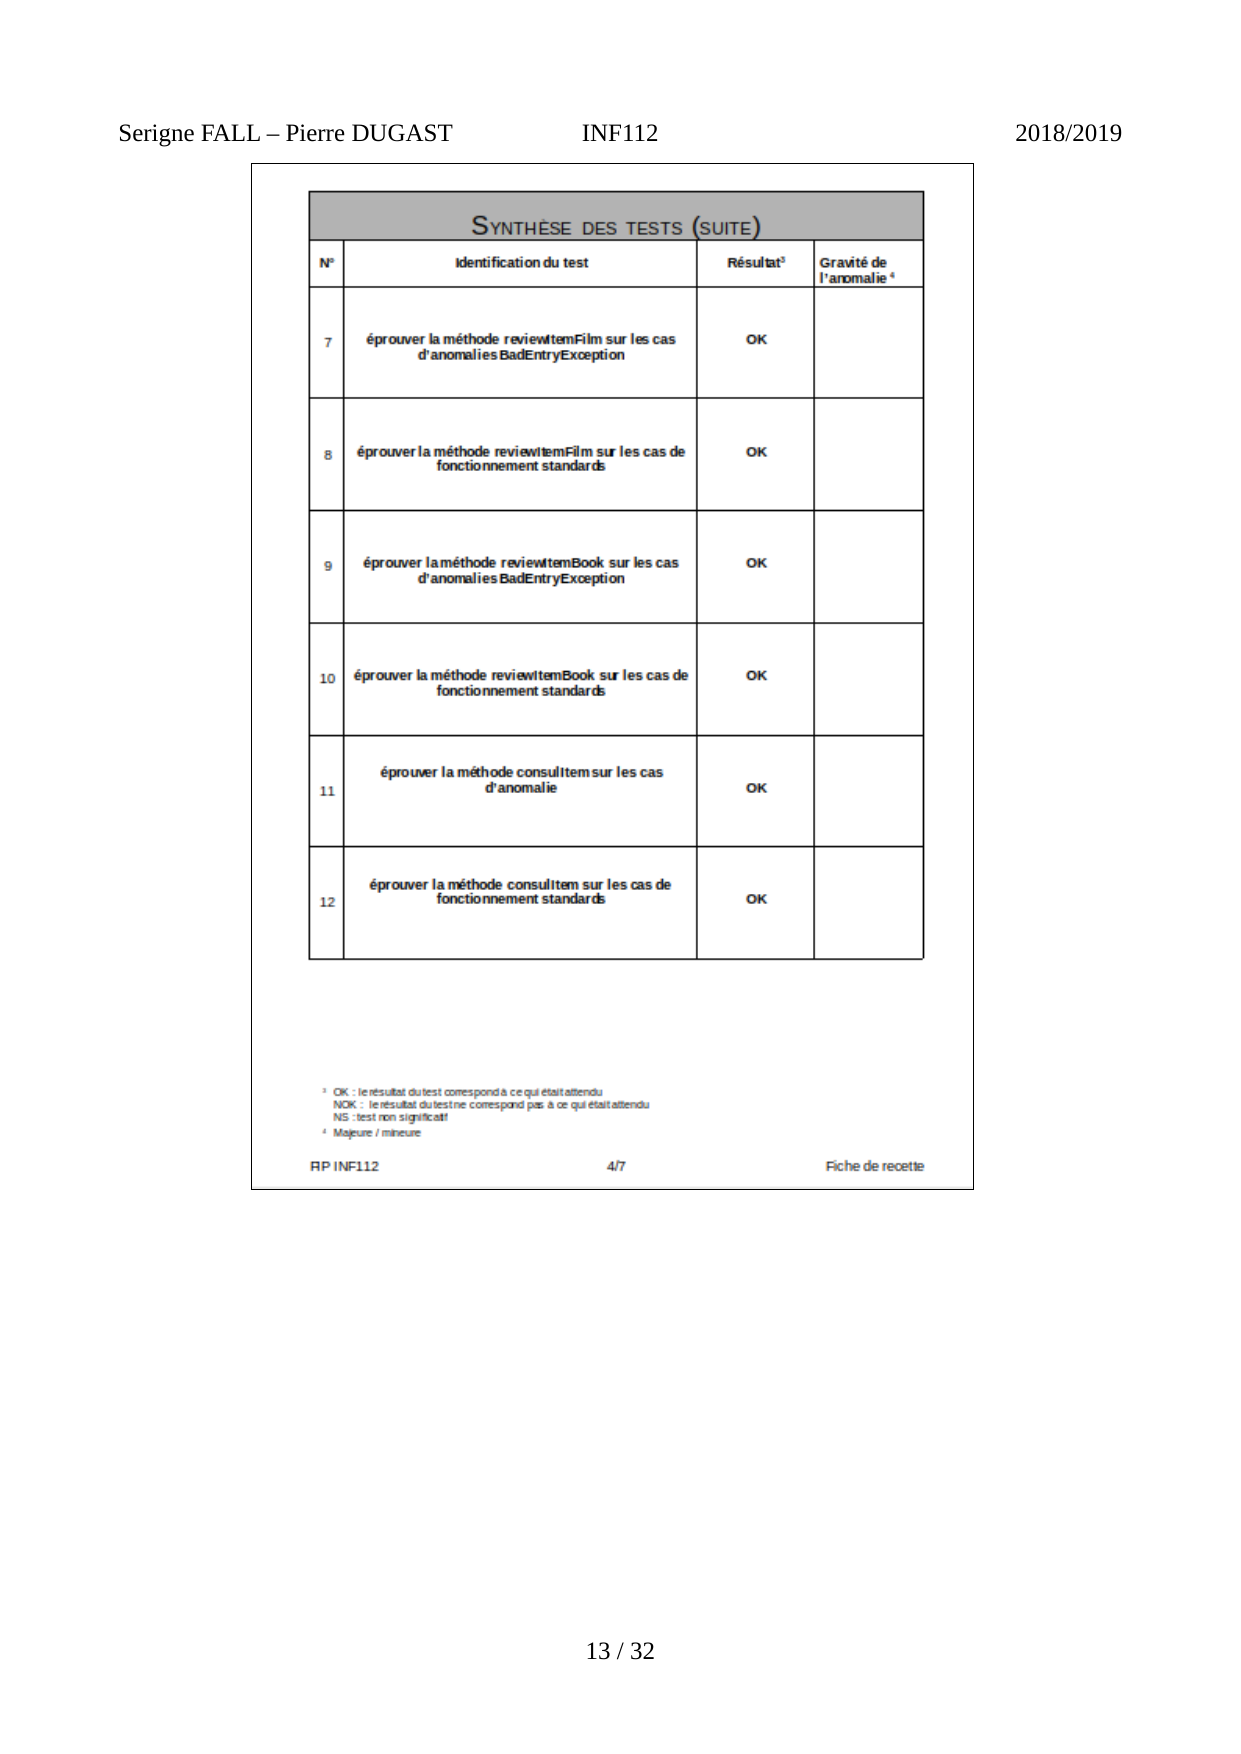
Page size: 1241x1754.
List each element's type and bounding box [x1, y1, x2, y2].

picture [252, 164, 973, 1189]
